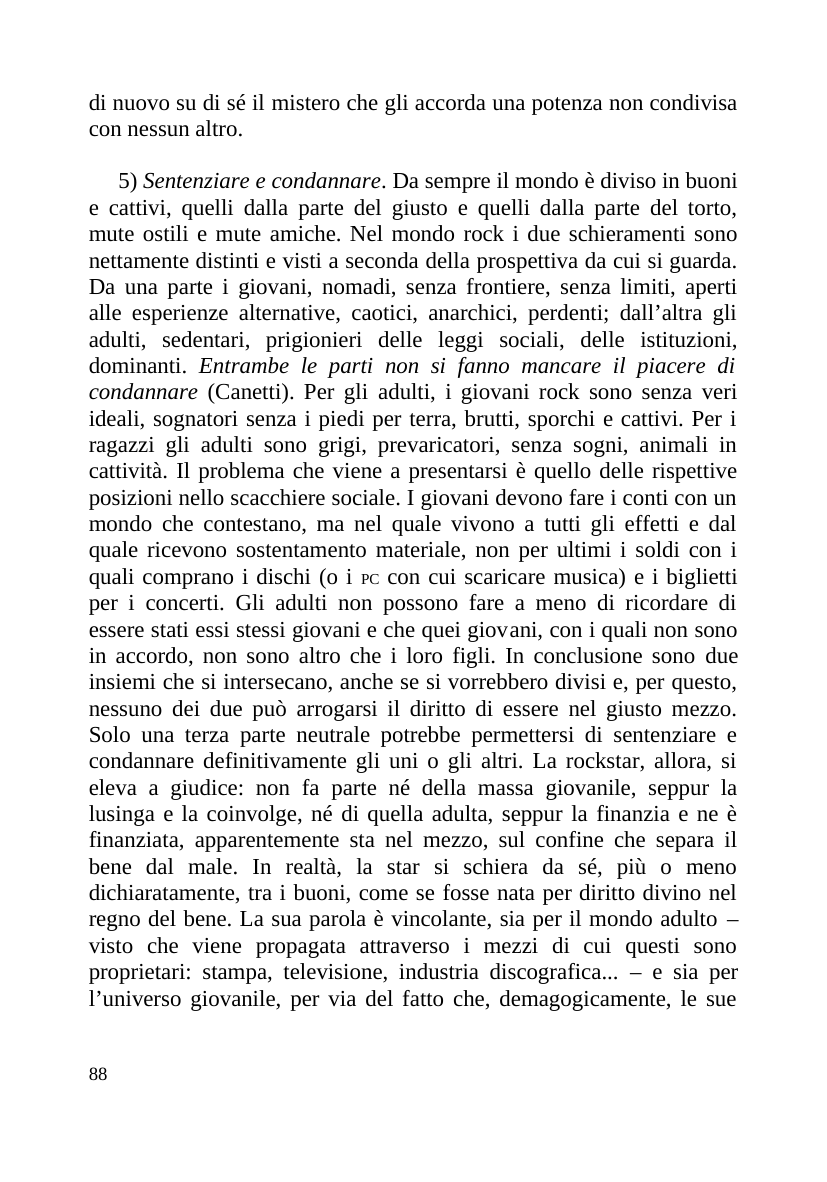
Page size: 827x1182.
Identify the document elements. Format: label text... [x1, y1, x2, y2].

text 5) Sentenziare e condannare. Da sempre il mondo è diviso in buoni e cattivi, quelli dalla parte del giusto e quelli dalla parte del torto, mute ostili e mute amiche. Nel mondo rock i due schieramenti sono nettamente distinti e visti a seconda della prospettiva da cui si guarda. Da una parte i giovani, nomadi, senza frontiere, senza limiti, aperti alle esperienze alternative, caotici, anarchici, perdenti; dall’altra gli adulti, sedentari, prigionieri delle leggi sociali, delle istituzioni, dominanti. Entrambe le parti non si fanno mancare il piacere di condannare (Canetti). Per gli adulti, i giovani rock sono senza veri ideali, sognatori senza i piedi per terra, brutti, sporchi e cattivi. Per i ragazzi gli adulti sono grigi, prevaricatori, senza sogni, animali in cattività. Il problema che viene a presentarsi è quello delle rispettive posizioni nello scacchiere sociale. I giovani devono fare i conti con un mondo che contestano, ma nel quale vivono a tutti gli effetti e dal quale ricevono sostentamento materiale, non per ultimi i soldi con i quali comprano i dischi (o i pc con cui scaricare musica) e i biglietti per i concerti. Gli adulti non possono fare a meno di ricordare di essere stati essi stessi giovani e che quei giovani, con i quali non sono in accordo, non sono altro che i loro figli. In conclusione sono due insiemi che si intersecano, anche se si vorrebbero divisi e, per questo, nessuno dei due può arrogarsi il diritto di essere nel giusto mezzo. Solo una terza parte neutrale potrebbe permettersi di sentenziare e condannare definitivamente gli uni o gli altri. La rockstar, allora, si eleva a giudice: non fa parte né della massa giovanile, seppur la lusinga e la coinvolge, né di quella adulta, seppur la finanzia e ne è finanziata, apparentemente sta nel mezzo, sul confine che separa il bene dal male. In realtà, la star si schiera da sé, più o meno dichiaratamente, tra i buoni, come se fosse nata per diritto divino nel regno del bene. La sua parola è vincolante, sia per il mondo adulto ‒ visto che viene propagata attraverso i mezzi di cui questi sono proprietari: stampa, televisione, industria discografica... ‒ e sia per l’universo giovanile, per via del fatto che, demagogicamente, le sue [88, 168, 738, 1011]
text di nuovo su di sé il mistero che gli accorda una potenza non condivisa con nessun altro. [88, 88, 738, 141]
